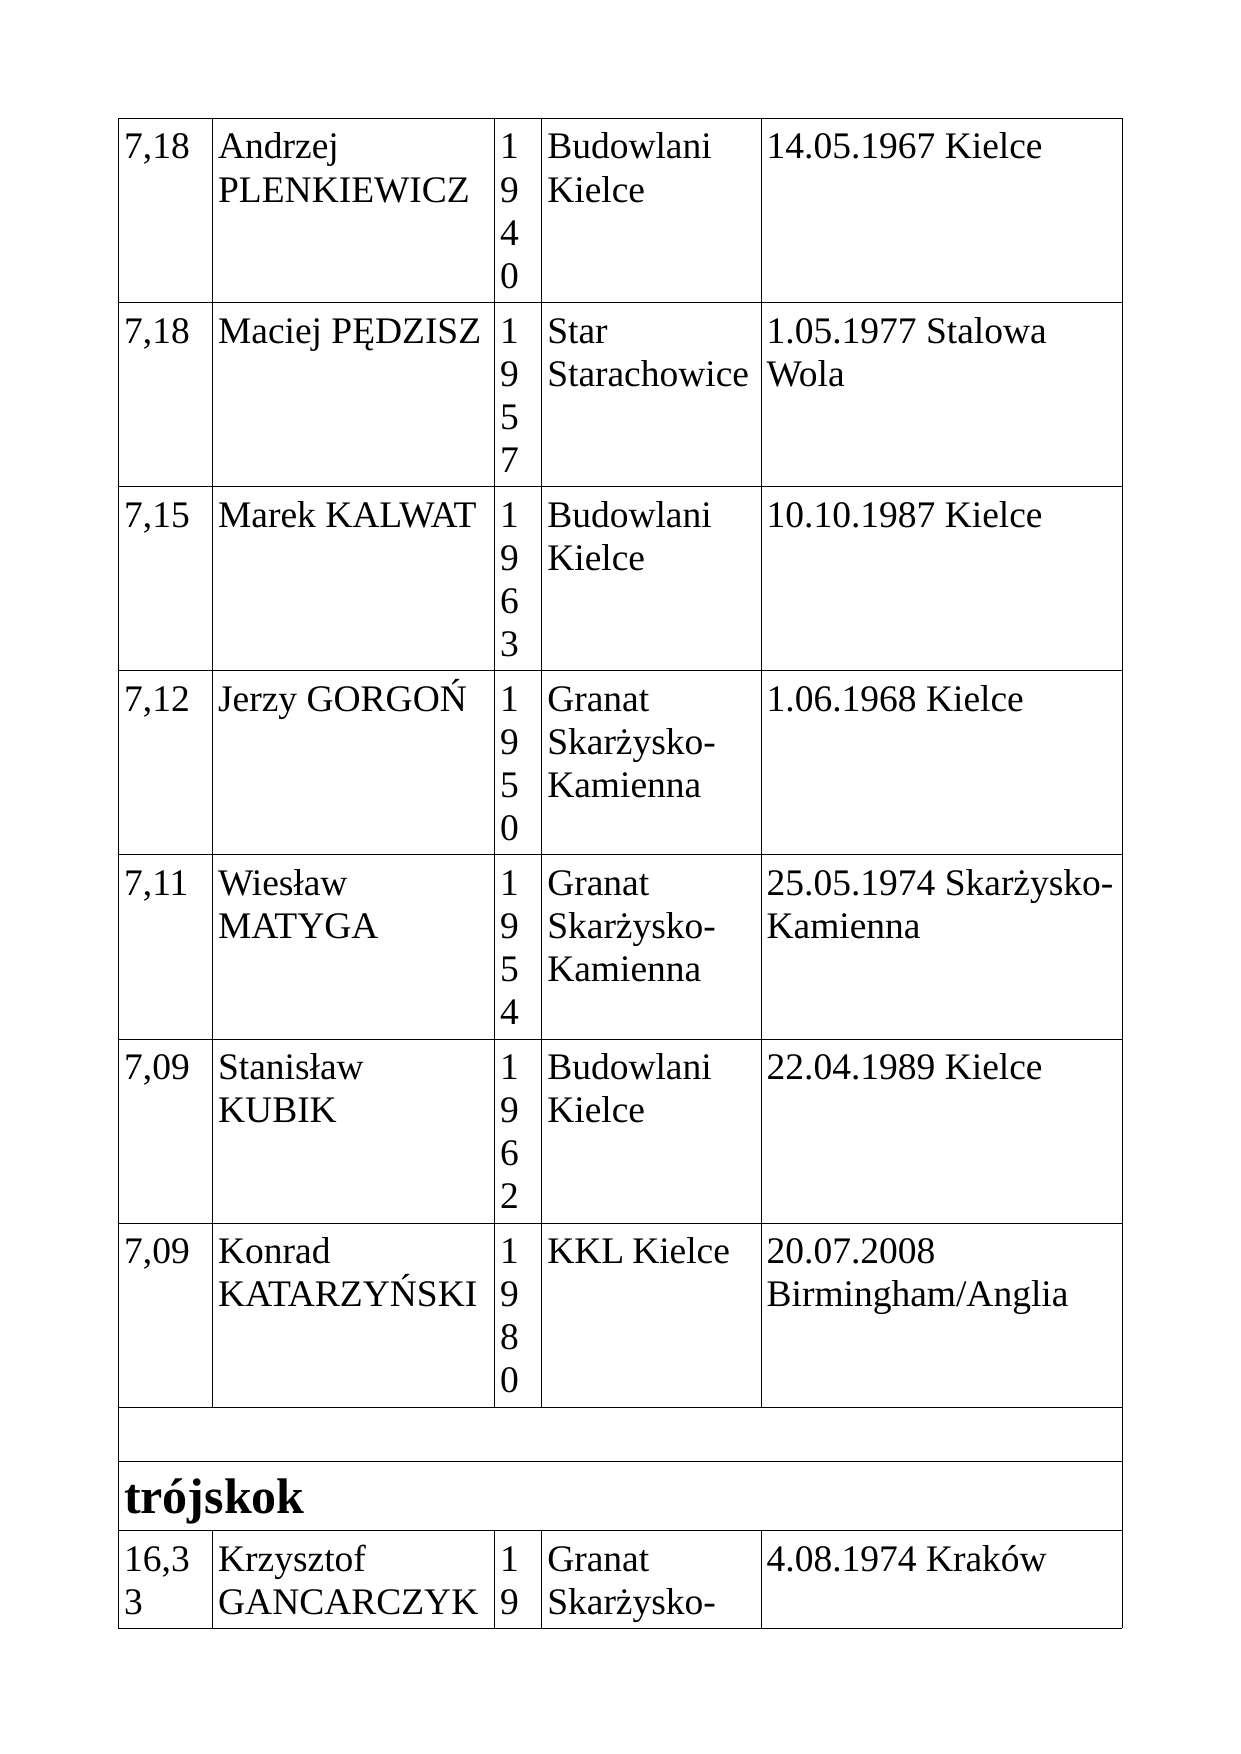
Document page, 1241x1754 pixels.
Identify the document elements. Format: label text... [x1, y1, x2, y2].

table_cell 1.05.1977 Stalowa Wola [762, 303, 1122, 486]
table_cell 14.05.1967 Kielce [762, 119, 1122, 302]
table_cell 1957 [495, 303, 541, 486]
table_cell trójskok [119, 1462, 1122, 1530]
table_cell 1.06.1968 Kielce [762, 671, 1122, 854]
table_cell 1963 [495, 487, 541, 670]
table_cell 1980 [495, 1224, 541, 1407]
table_cell Granat Skarżysko-Kamienna [542, 671, 761, 854]
table_cell 7,12 [119, 671, 212, 854]
table_cell 7,11 [119, 855, 212, 1038]
table_cell 1954 [495, 855, 541, 1038]
table_cell Jerzy GORGOŃ [213, 671, 494, 854]
table_cell 7,15 [119, 487, 212, 670]
table_cell 7,09 [119, 1224, 212, 1407]
table_cell [119, 1408, 1122, 1461]
table_cell Krzysztof GANCARCZYK [213, 1531, 494, 1628]
table_cell 1950 [495, 671, 541, 854]
table_cell KKL Kielce [542, 1224, 761, 1407]
table_cell 10.10.1987 Kielce [762, 487, 1122, 670]
table_cell 22.04.1989 Kielce [762, 1040, 1122, 1222]
table_cell Budowlani Kielce [542, 1040, 761, 1222]
table_cell Stanisław KUBIK [213, 1040, 494, 1222]
table_cell Granat Skarżysko-Kamienna [542, 855, 761, 1038]
table_cell Marek KALWAT [213, 487, 494, 670]
table_cell Budowlani Kielce [542, 487, 761, 670]
table_cell Andrzej PLENKIEWICZ [213, 119, 494, 302]
table_cell 19 [495, 1531, 541, 1628]
table_cell Budowlani Kielce [542, 119, 761, 302]
table_cell 4.08.1974 Kraków [762, 1531, 1122, 1628]
table_cell 20.07.2008 Birmingham/Anglia [762, 1224, 1122, 1407]
table_cell 7,18 [119, 119, 212, 302]
table_cell 1940 [495, 119, 541, 302]
table_cell 25.05.1974 Skarżysko-Kamienna [762, 855, 1122, 1038]
table_cell Maciej PĘDZISZ [213, 303, 494, 486]
table_cell 16,33 [119, 1531, 212, 1628]
table_cell 7,09 [119, 1040, 212, 1222]
table_cell 7,18 [119, 303, 212, 486]
table_cell 1962 [495, 1040, 541, 1222]
table_cell Konrad KATARZYŃSKI [213, 1224, 494, 1407]
table_cell Star Starachowice [542, 303, 761, 486]
table_cell Wiesław MATYGA [213, 855, 494, 1038]
table_cell Granat Skarżysko- [542, 1531, 761, 1628]
